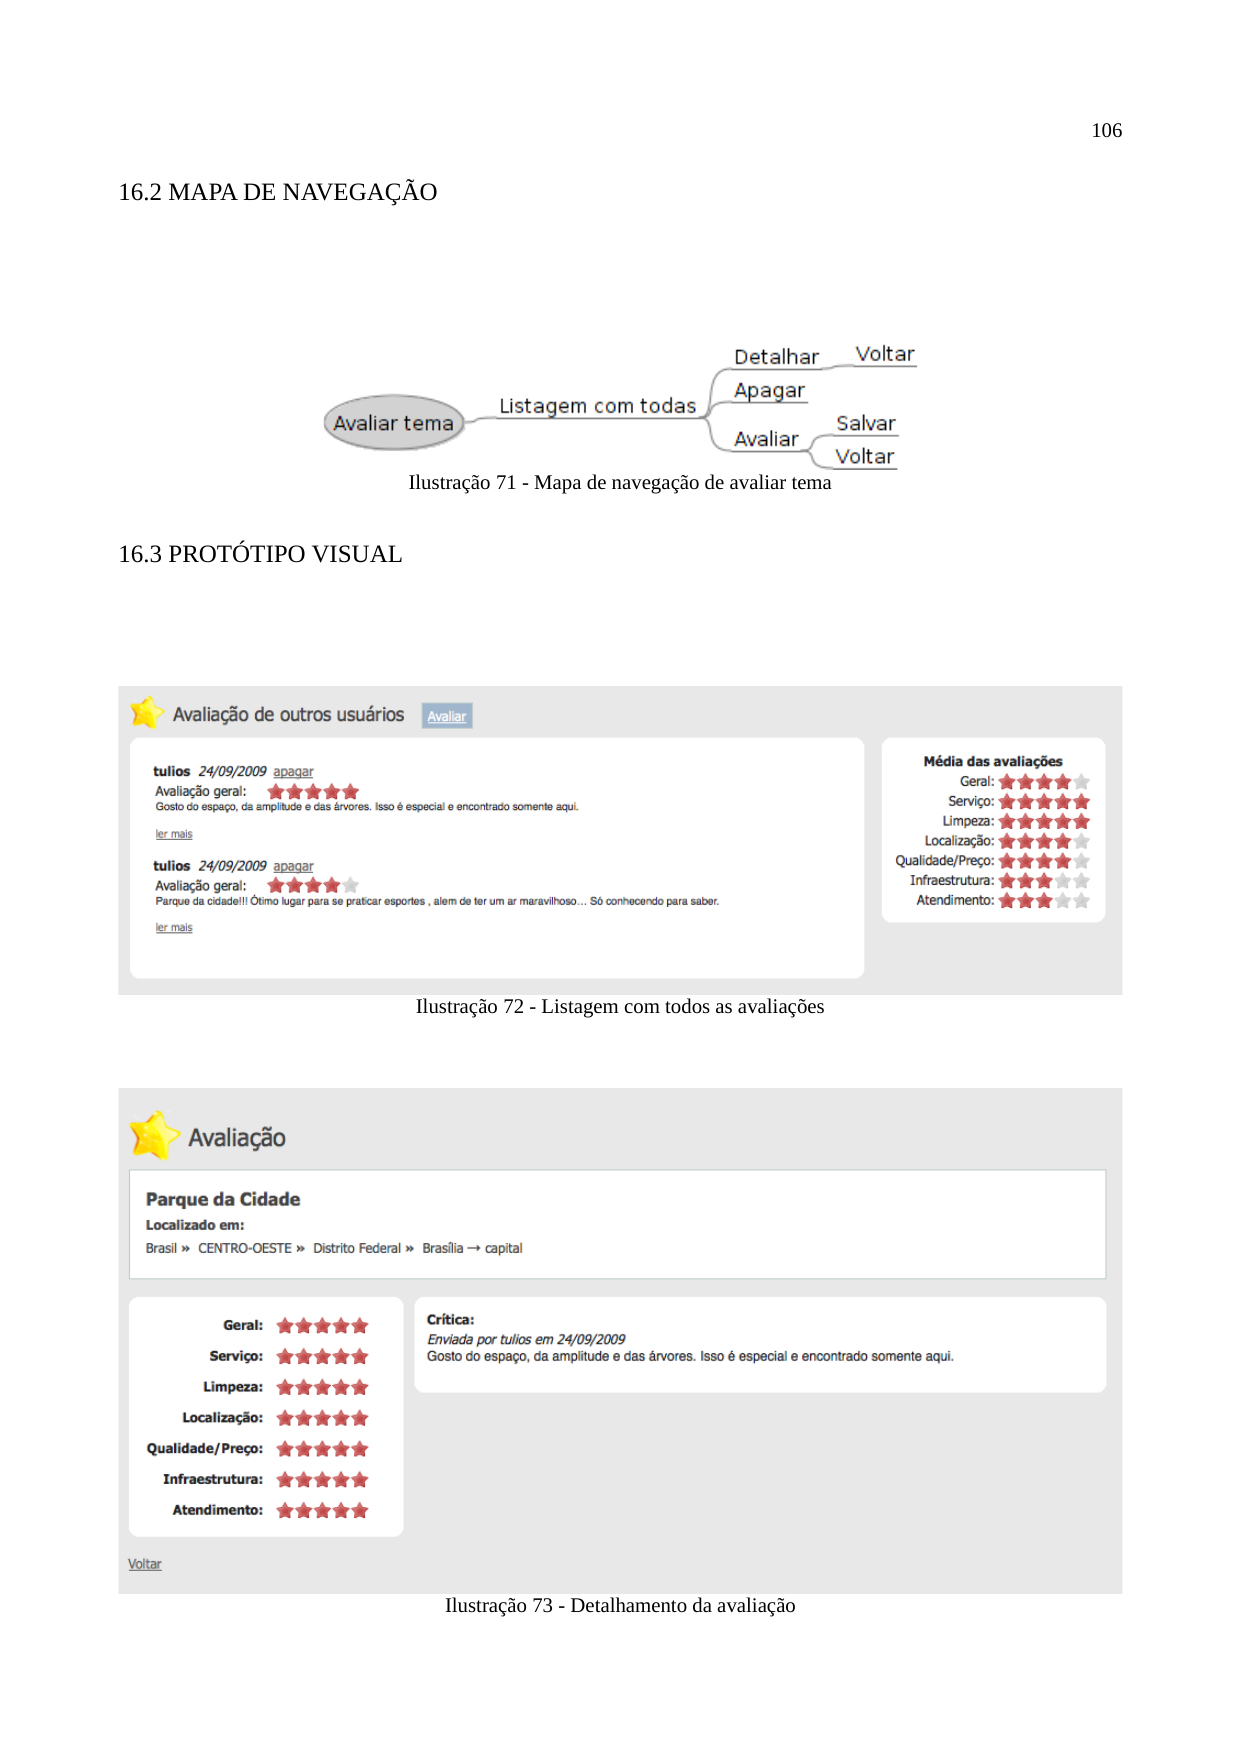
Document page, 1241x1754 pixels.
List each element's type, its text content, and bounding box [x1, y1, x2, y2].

picture [118, 686, 1123, 995]
subtitle Mapa de navegação [118, 177, 1122, 206]
text Ilustração 73 - Detalhamento da avaliação [118, 1594, 1122, 1617]
picture [323, 340, 918, 470]
subtitle Protótipo visual [118, 539, 1122, 568]
text Ilustração 71 - Mapa de navegação de avaliar tema [323, 470, 917, 494]
text Ilustração 72 - Listagem com todos as avaliações [118, 995, 1122, 1018]
picture [118, 1088, 1123, 1594]
